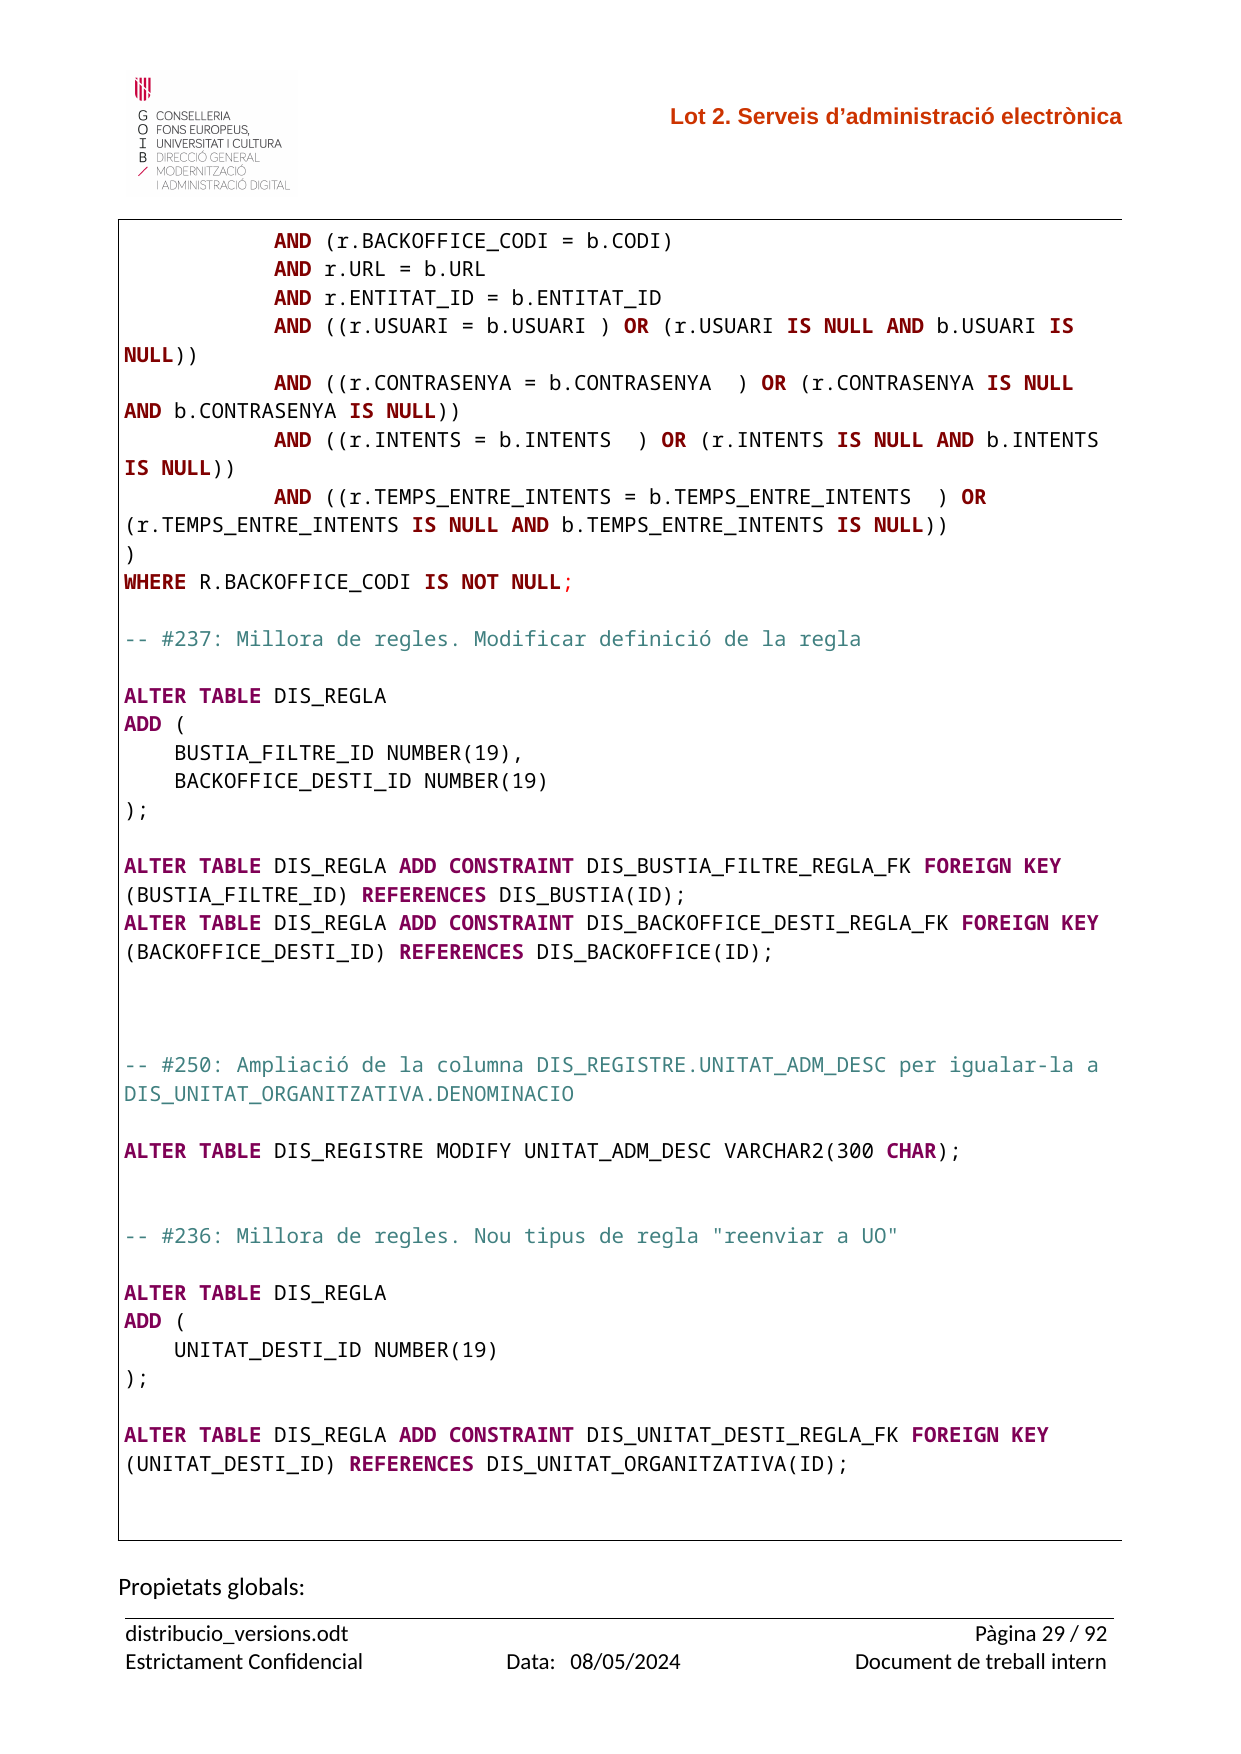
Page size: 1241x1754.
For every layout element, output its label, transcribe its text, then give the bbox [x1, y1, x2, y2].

table_header AND (r.BACKOFFICE_CODI = b.CODI) AND r.URL = b.URL AND r.ENTITAT_ID = b.ENTITAT_ID AND ((r.USUARI = b.USUARI ) OR (r.USUARI IS NULL AND b.USUARI IS NULL)) AND ((r.CONTRASENYA = b.CONTRASENYA ) OR (r.CONTRASENYA IS NULL AND b.CONTRASENYA IS NULL)) AND ((r.INTENTS = b.INTENTS ) OR (r.INTENTS IS NULL AND b.INTENTS IS NULL)) AND ((r.TEMPS_ENTRE_INTENTS = b.TEMPS_ENTRE_INTENTS ) OR (r.TEMPS_ENTRE_INTENTS IS NULL AND b.TEMPS_ENTRE_INTENTS IS NULL)) ) WHERE R.BACKOFFICE_CODI IS NOT NULL; -- #237: Millora de regles. Modificar definició de la regla ALTER TABLE DIS_REGLA ADD ( BUSTIA_FILTRE_ID NUMBER(19), BACKOFFICE_DESTI_ID NUMBER(19) ); ALTER TABLE DIS_REGLA ADD CONSTRAINT DIS_BUSTIA_FILTRE_REGLA_FK FOREIGN KEY (BUSTIA_FILTRE_ID) REFERENCES DIS_BUSTIA(ID); ALTER TABLE DIS_REGLA ADD CONSTRAINT DIS_BACKOFFICE_DESTI_REGLA_FK FOREIGN KEY (BACKOFFICE_DESTI_ID) REFERENCES DIS_BACKOFFICE(ID); -- #250: Ampliació de la columna DIS_REGISTRE.UNITAT_ADM_DESC per igualar-la a DIS_UNITAT_ORGANITZATIVA.DENOMINACIO ALTER TABLE DIS_REGISTRE MODIFY UNITAT_ADM_DESC VARCHAR2(300 CHAR); -- #236: Millora de regles. Nou tipus de regla "reenviar a UO" ALTER TABLE DIS_REGLA ADD ( UNITAT_DESTI_ID NUMBER(19) ); ALTER TABLE DIS_REGLA ADD CONSTRAINT DIS_UNITAT_DESTI_REGLA_FK FOREIGN KEY (UNITAT_DESTI_ID) REFERENCES DIS_UNITAT_ORGANITZATIVA(ID); [119, 220, 1122, 1540]
picture [126, 70, 299, 197]
text Propietats globals: [118, 1571, 1122, 1602]
